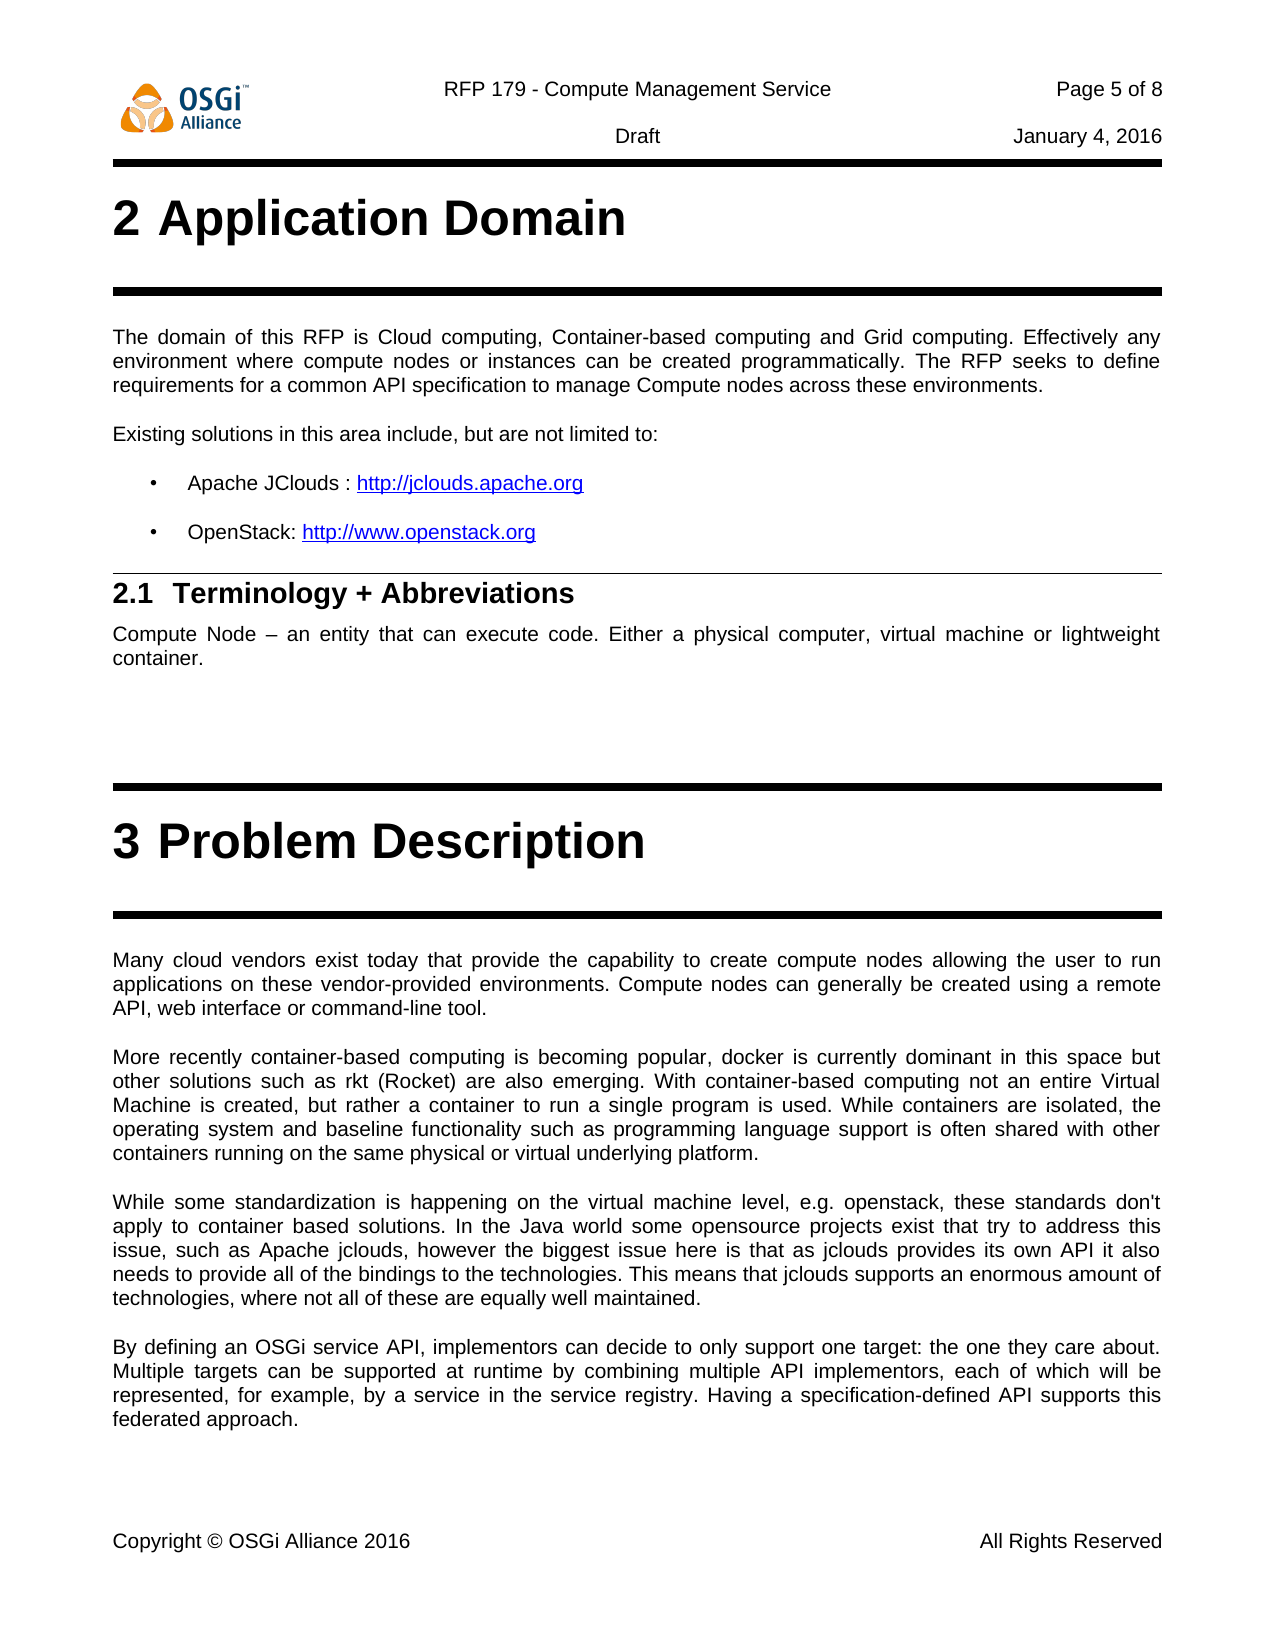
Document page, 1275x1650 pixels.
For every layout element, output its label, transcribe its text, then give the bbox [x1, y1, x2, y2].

subtitle Terminology + Abbreviations [112, 574, 1162, 609]
text Compute Node – an entity that can execute code. Either a physical computer, virtual machine or lightweight container. [112, 622, 1162, 670]
text By defining an OSGi service API, implementors can decide to only support one target: the one they care about. Multiple targets can be supported at runtime by combining multiple API implementors, each of which will be represented, for example, by a service in the service registry. Having a specification-defined API supports this federated approach. [112, 1335, 1162, 1431]
text While some standardization is happening on the virtual machine level, e.g. openstack, these standards don't apply to container based solutions. In the Java world some opensource projects exist that try to address this issue, such as Apache jclouds, however the biggest issue here is that as jclouds provides its own API it also needs to provide all of the bindings to the technologies. This means that jclouds supports an enormous amount of technologies, where not all of these are equally well maintained. [112, 1190, 1162, 1310]
text More recently container-based computing is becoming popular, docker is currently dominant in this space but other solutions such as rkt (Rocket) are also emerging. With container-based computing not an entire Virtual Machine is created, but rather a container to run a single program is used. While containers are isolated, the operating system and baseline functionality such as programming language support is often shared with other containers running on the same physical or virtual underlying platform. [112, 1045, 1162, 1165]
list OpenStack: http://www.openstack.org [150, 520, 1162, 544]
subtitle Application Domain [112, 160, 1162, 296]
text Existing solutions in this area include, but are not limited to: [112, 422, 1162, 446]
list Apache JClouds : http://jclouds.apache.org [150, 471, 1162, 495]
subtitle Problem Description [112, 784, 1162, 919]
picture [113, 76, 257, 140]
text The domain of this RFP is Cloud computing, Container-based computing and Grid computing. Effectively any environment where compute nodes or instances can be created programmatically. The RFP seeks to define requirements for a common API specification to manage Compute nodes across these environments. [112, 325, 1162, 397]
text Many cloud vendors exist today that provide the capability to create compute nodes allowing the user to run applications on these vendor-provided environments. Compute nodes can generally be created using a remote API, web interface or command-line tool. [112, 948, 1162, 1020]
